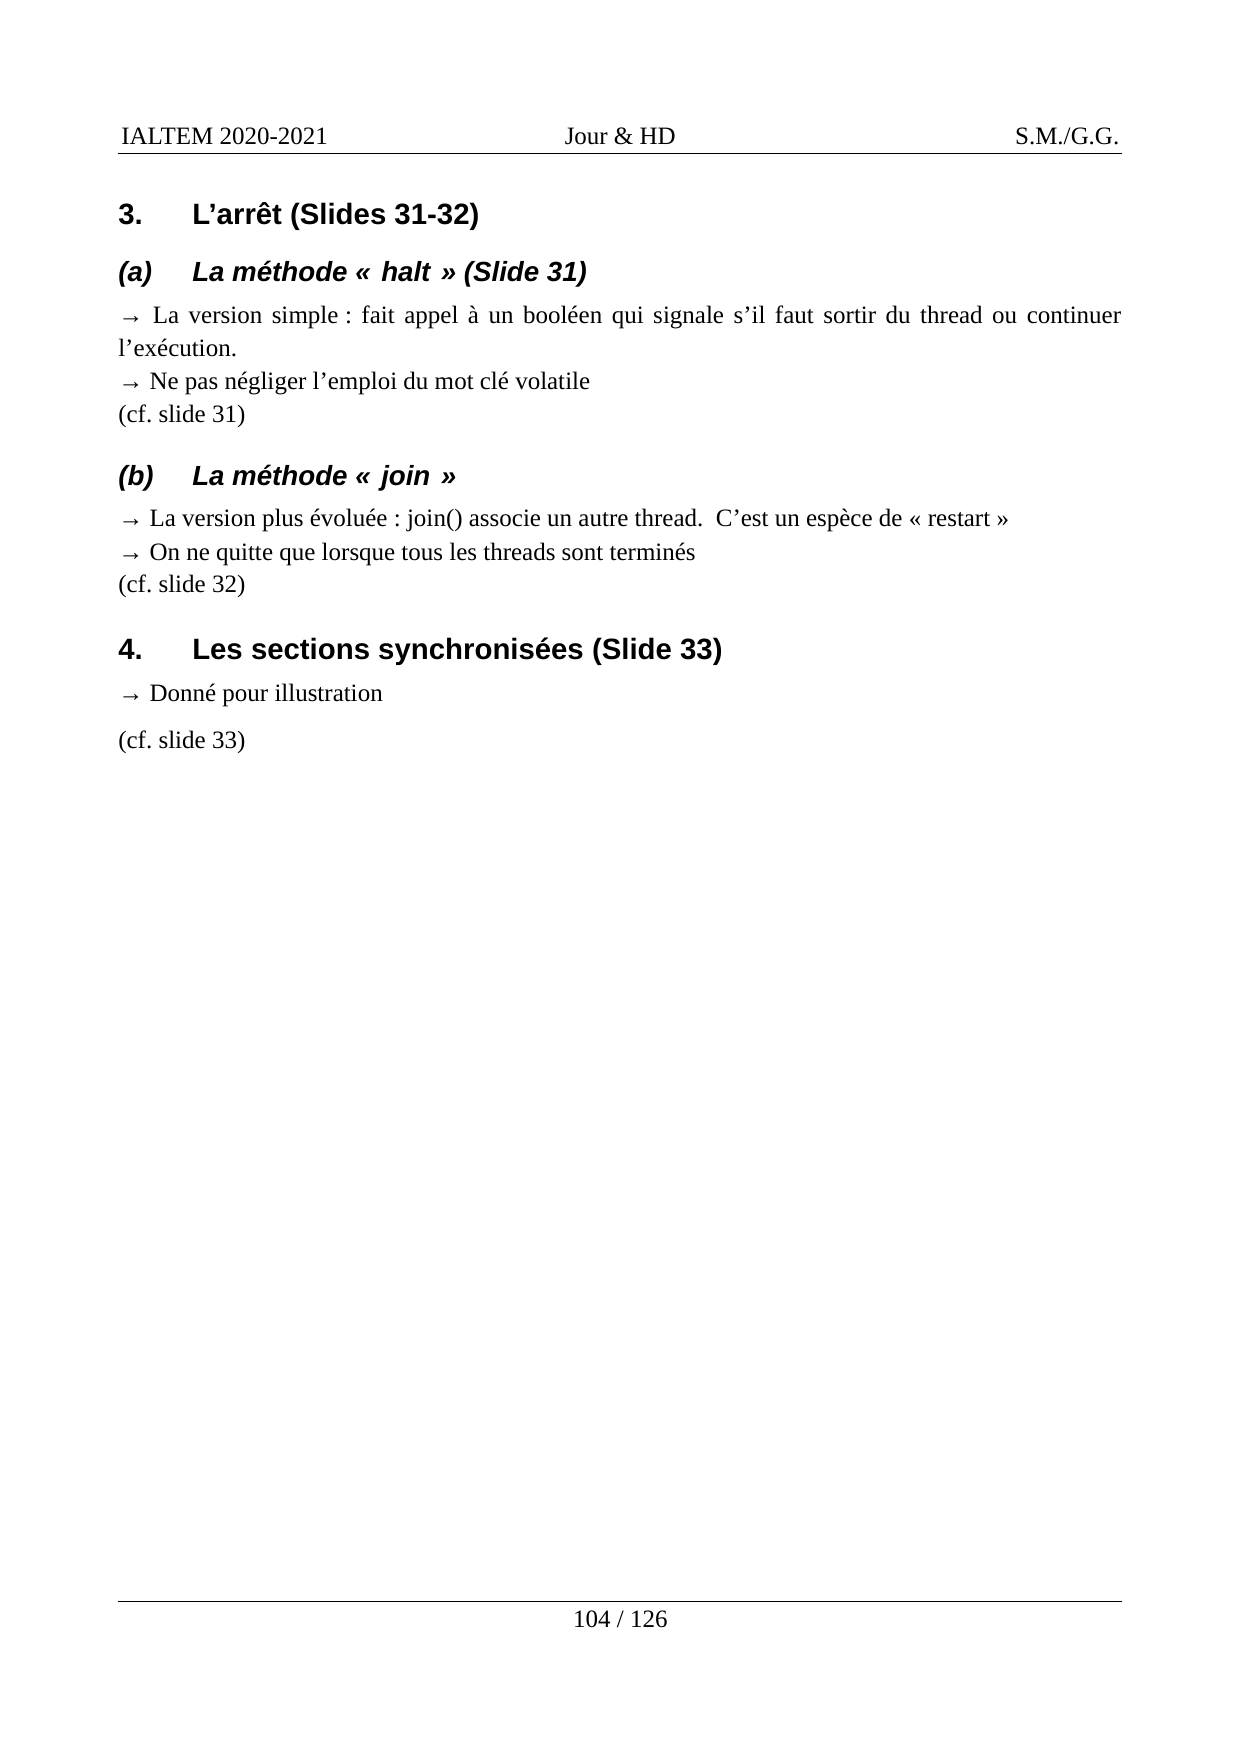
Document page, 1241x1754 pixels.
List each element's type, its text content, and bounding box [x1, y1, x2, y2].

subtitle Les sections synchronisées (Slide 33) [118, 632, 1122, 666]
text (cf. slide 32) [118, 569, 1122, 598]
subtitle La méthode « halt » (Slide 31) [118, 256, 1122, 287]
text → La version plus évoluée : join() associe un autre thread. C’est un espèce de « restart » [118, 503, 1122, 532]
text → La version simple : fait appel à un booléen qui signale s’il faut sortir du thread ou continuer l’exécution. [118, 300, 1122, 362]
text → On ne quitte que lorsque tous les threads sont terminés [118, 537, 1122, 565]
text → Ne pas négliger l’emploi du mot clé volatile [118, 366, 1122, 395]
text (cf. slide 33) [118, 726, 1122, 754]
text (cf. slide 31) [118, 399, 1122, 428]
subtitle La méthode « join » [118, 459, 1122, 491]
subtitle L’arrêt (Slides 31-32) [118, 197, 1122, 231]
text → Donné pour illustration [118, 678, 1122, 707]
